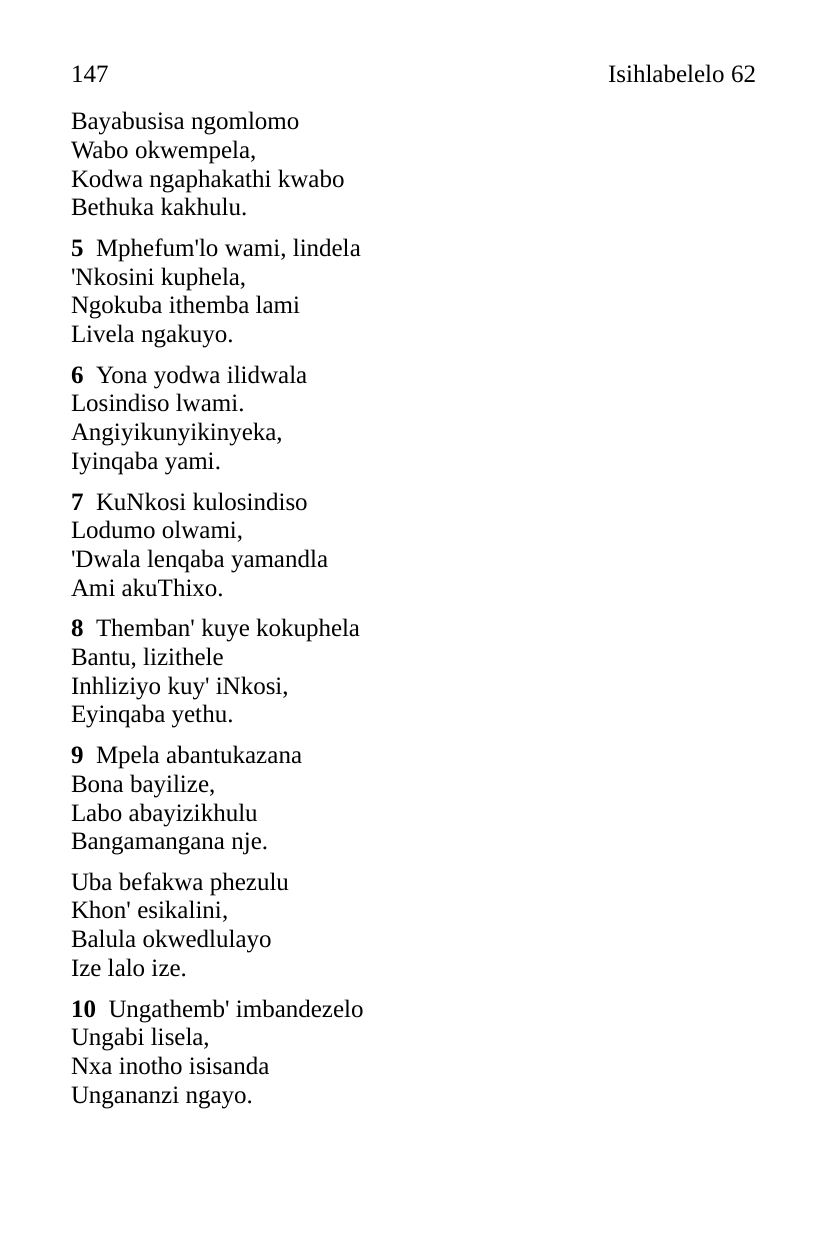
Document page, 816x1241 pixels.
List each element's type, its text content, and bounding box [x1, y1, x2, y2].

text Khon' esikalini, [71, 896, 756, 924]
text 10 Ungathemb' imbandezelo [71, 994, 756, 1022]
text 6 Yona yodwa ilidwala [71, 360, 756, 388]
text Inhliziyo kuy' iNkosi, [71, 671, 756, 699]
text Bangamangana nje. [71, 826, 756, 855]
text 7 KuNkosi kulosindiso [71, 487, 756, 515]
text Iyinqaba yami. [71, 446, 756, 475]
text Bantu, lizithele [71, 642, 756, 671]
text Bayabusisa ngomlomo [71, 106, 756, 135]
text Labo abayizikhulu [71, 798, 756, 826]
text Eyinqaba yethu. [71, 699, 756, 728]
text Ungananzi ngayo. [71, 1080, 756, 1109]
text 8 Themban' kuye kokuphela [71, 613, 756, 642]
text Balula okwedlulayo [71, 924, 756, 953]
text 'Nkosini kuphela, [71, 262, 756, 291]
text Nxa inotho isisanda [71, 1051, 756, 1080]
text Ngokuba ithemba lami [71, 291, 756, 319]
text Kodwa ngaphakathi kwabo [71, 164, 756, 192]
text Wabo okwempela, [71, 135, 756, 164]
text 5 Mphefum'lo wami, lindela [71, 233, 756, 262]
text Livela ngakuyo. [71, 319, 756, 348]
text Lodumo olwami, [71, 515, 756, 544]
text 9 Mpela abantukazana [71, 740, 756, 769]
text Ami akuThixo. [71, 573, 756, 602]
text Ungabi lisela, [71, 1022, 756, 1051]
text Bethuka kakhulu. [71, 192, 756, 221]
text 'Dwala lenqaba yamandla [71, 544, 756, 573]
text Uba befakwa phezulu [71, 867, 756, 896]
text Angiyikunyikinyeka, [71, 417, 756, 446]
text Losindiso lwami. [71, 388, 756, 417]
text Ize lalo ize. [71, 953, 756, 982]
text Bona bayilize, [71, 769, 756, 798]
